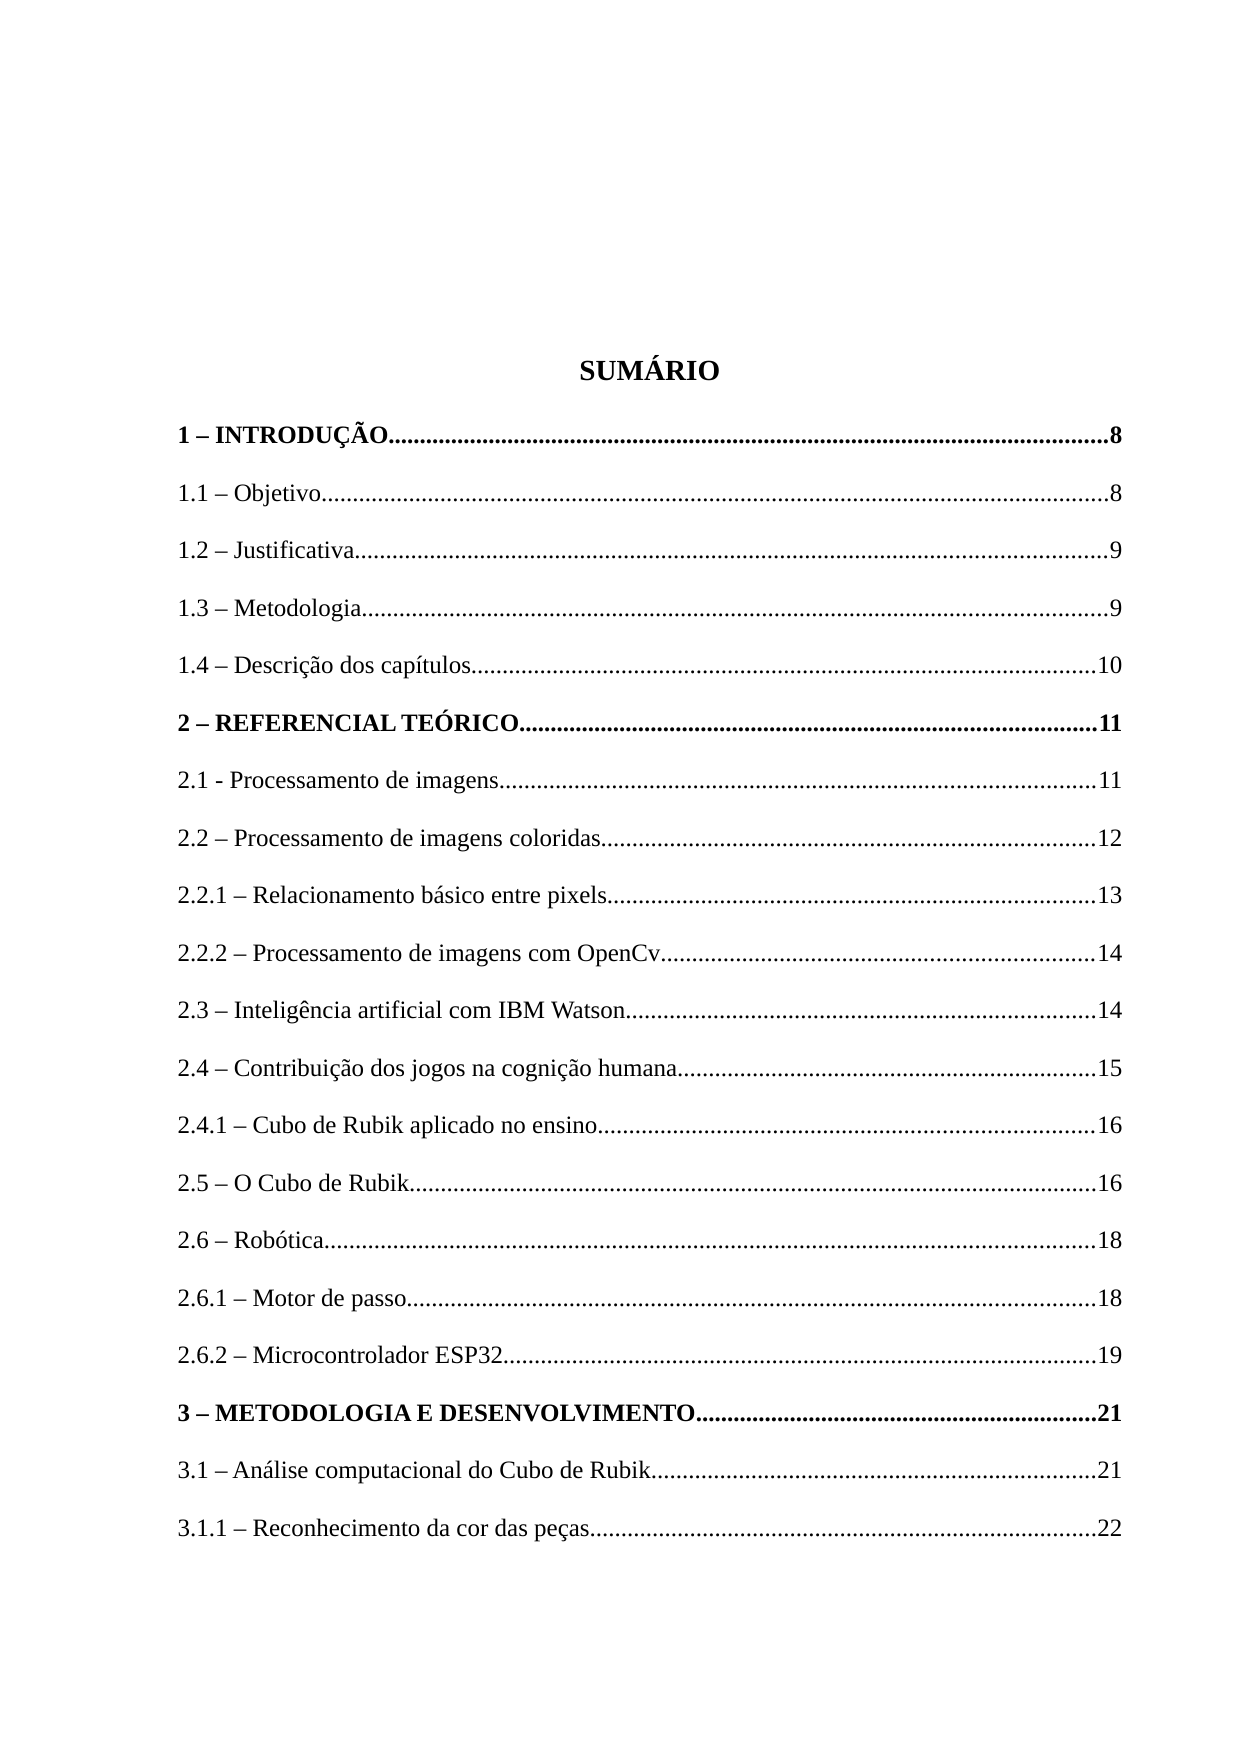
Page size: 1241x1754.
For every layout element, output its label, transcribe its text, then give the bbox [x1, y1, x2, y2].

text 1.3 – Metodologia 9 [177, 593, 1122, 622]
text 3.1.1 – Reconhecimento da cor das peças 22 [177, 1513, 1122, 1542]
text 1 – INTRODUÇÃO 8 [177, 421, 1122, 449]
text 3.1 – Análise computacional do Cubo de Rubik 21 [177, 1456, 1122, 1484]
text 2.5 – O Cubo de Rubik 16 [177, 1168, 1122, 1197]
text 2.2 – Processamento de imagens coloridas 12 [177, 823, 1122, 852]
text 2 – REFERENCIAL TEÓRICO 11 [177, 708, 1122, 737]
text 2.4.1 – Cubo de Rubik aplicado no ensino 16 [177, 1111, 1122, 1139]
text 2.2.2 – Processamento de imagens com OpenCv 14 [177, 938, 1122, 967]
text 3 – METODOLOGIA E DESENVOLVIMENTO 21 [177, 1398, 1122, 1427]
text 1.1 – Objetivo 8 [177, 478, 1122, 507]
text 1.2 – Justificativa 9 [177, 536, 1122, 564]
text 2.6.1 – Motor de passo 18 [177, 1283, 1122, 1312]
text 2.3 – Inteligência artificial com IBM Watson 14 [177, 996, 1122, 1024]
text SUMÁRIO [177, 353, 1122, 387]
text 2.6 – Robótica 18 [177, 1226, 1122, 1254]
text 2.4 – Contribuição dos jogos na cognição humana 15 [177, 1053, 1122, 1082]
text 2.6.2 – Microcontrolador ESP32 19 [177, 1341, 1122, 1369]
text 2.1 - Processamento de imagens 11 [177, 766, 1122, 794]
text 2.2.1 – Relacionamento básico entre pixels 13 [177, 881, 1122, 909]
text 1.4 – Descrição dos capítulos 10 [177, 651, 1122, 679]
